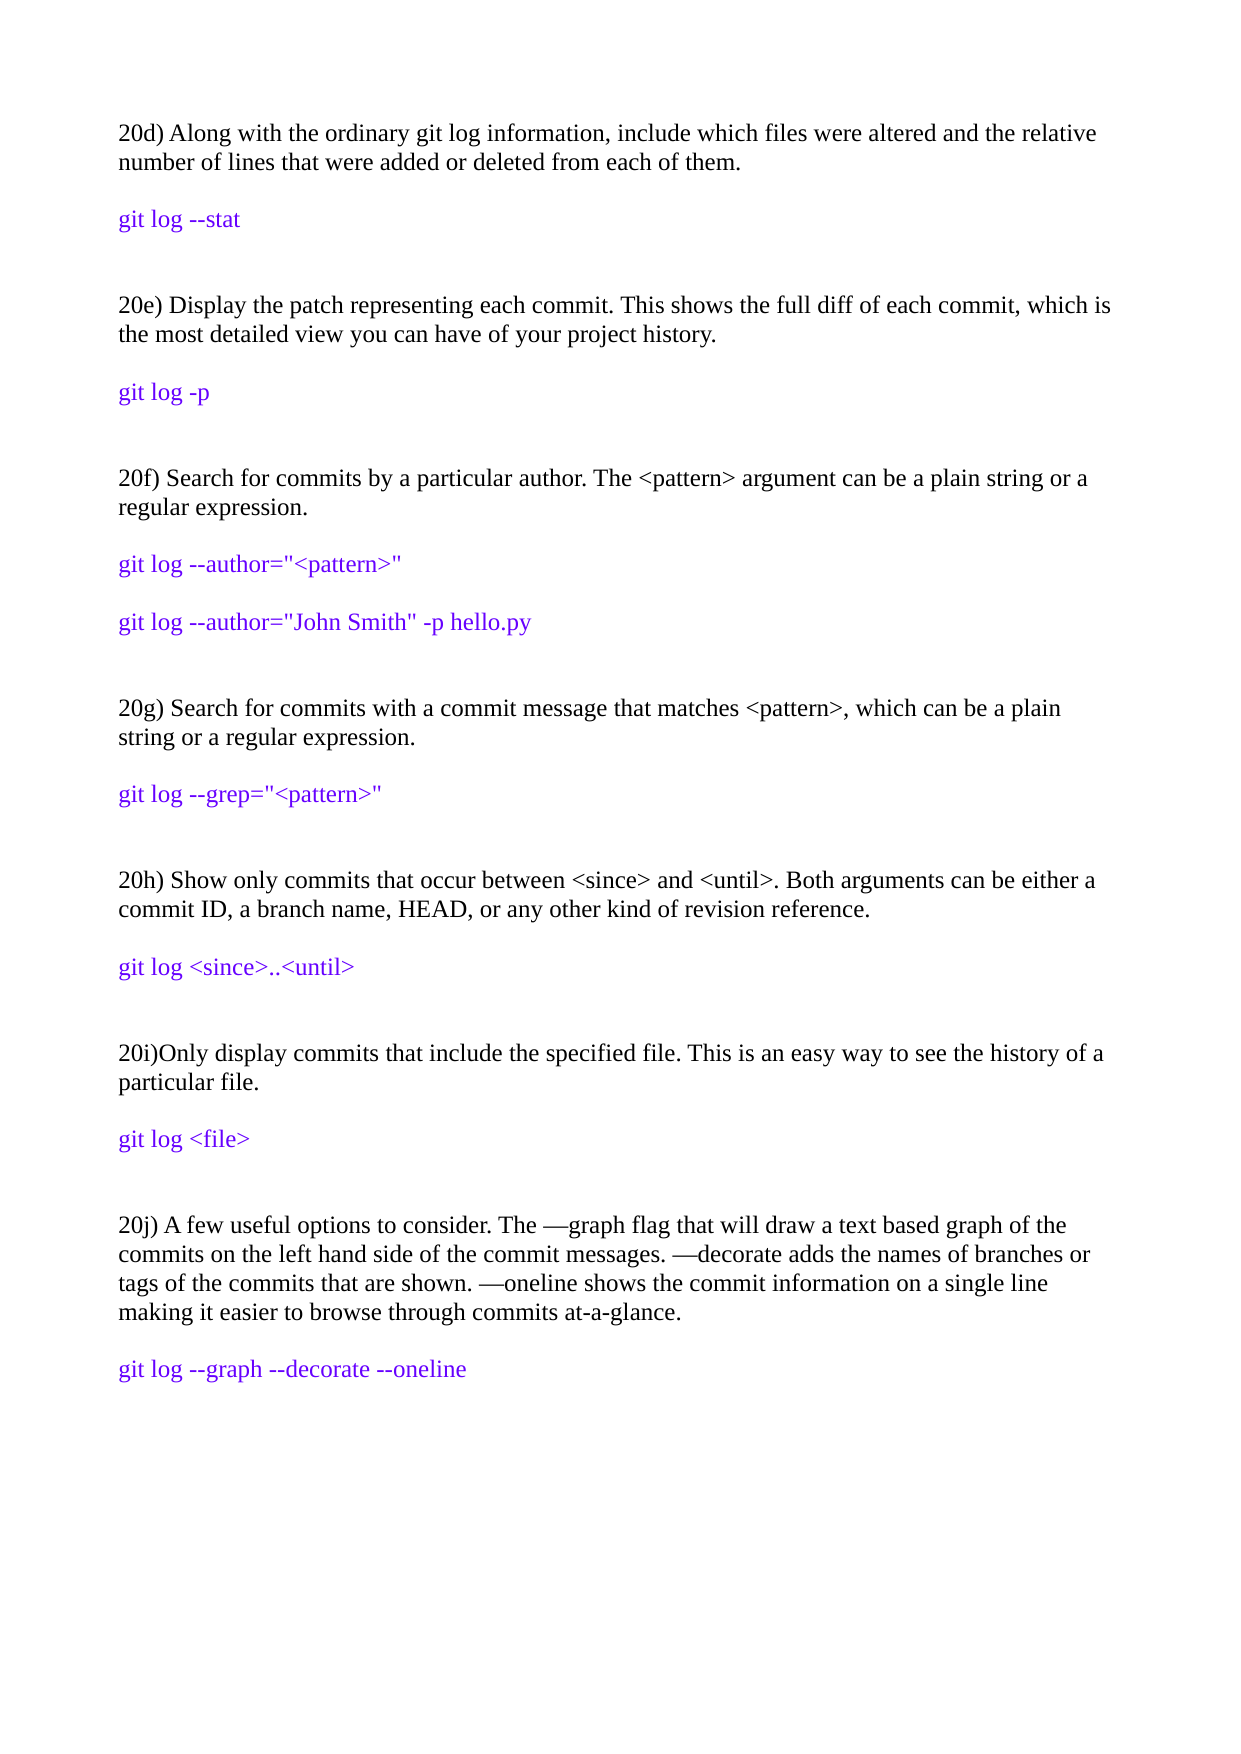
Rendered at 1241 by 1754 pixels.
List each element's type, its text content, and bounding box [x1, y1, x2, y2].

text git log --author="<pattern>" [118, 549, 1122, 578]
text git log --author="John Smith" -p hello.py [118, 607, 1122, 636]
text git log --graph --decorate --oneline [118, 1354, 1122, 1383]
text 20g) Search for commits with a commit message that matches <pattern>, which can be a plain string or a regular expression. [118, 693, 1122, 751]
text 20f) Search for commits by a particular author. The <pattern> argument can be a plain string or a regular expression. [118, 463, 1122, 521]
text git log --grep="<pattern>" [118, 779, 1122, 808]
text 20d) Along with the ordinary git log information, include which files were altered and the relative number of lines that were added or deleted from each of them. [118, 118, 1122, 176]
text 20e) Display the patch representing each commit. This shows the full diff of each commit, which is the most detailed view you can have of your project history. [118, 291, 1122, 348]
text 20j) A few useful options to consider. The —graph flag that will draw a text based graph of the commits on the left hand side of the commit messages. —decorate adds the names of branches or tags of the commits that are shown. —oneline shows the commit information on a single line making it easier to browse through commits at-a-glance. [118, 1211, 1122, 1326]
text git log -p [118, 377, 1122, 406]
text git log --stat [118, 204, 1122, 233]
text git log <since>..<until> [118, 952, 1122, 981]
text git log <file> [118, 1124, 1122, 1153]
text 20h) Show only commits that occur between <since> and <until>. Both arguments can be either a commit ID, a branch name, HEAD, or any other kind of revision reference. [118, 866, 1122, 923]
text 20i)Only display commits that include the specified file. This is an easy way to see the history of a particular file. [118, 1038, 1122, 1096]
